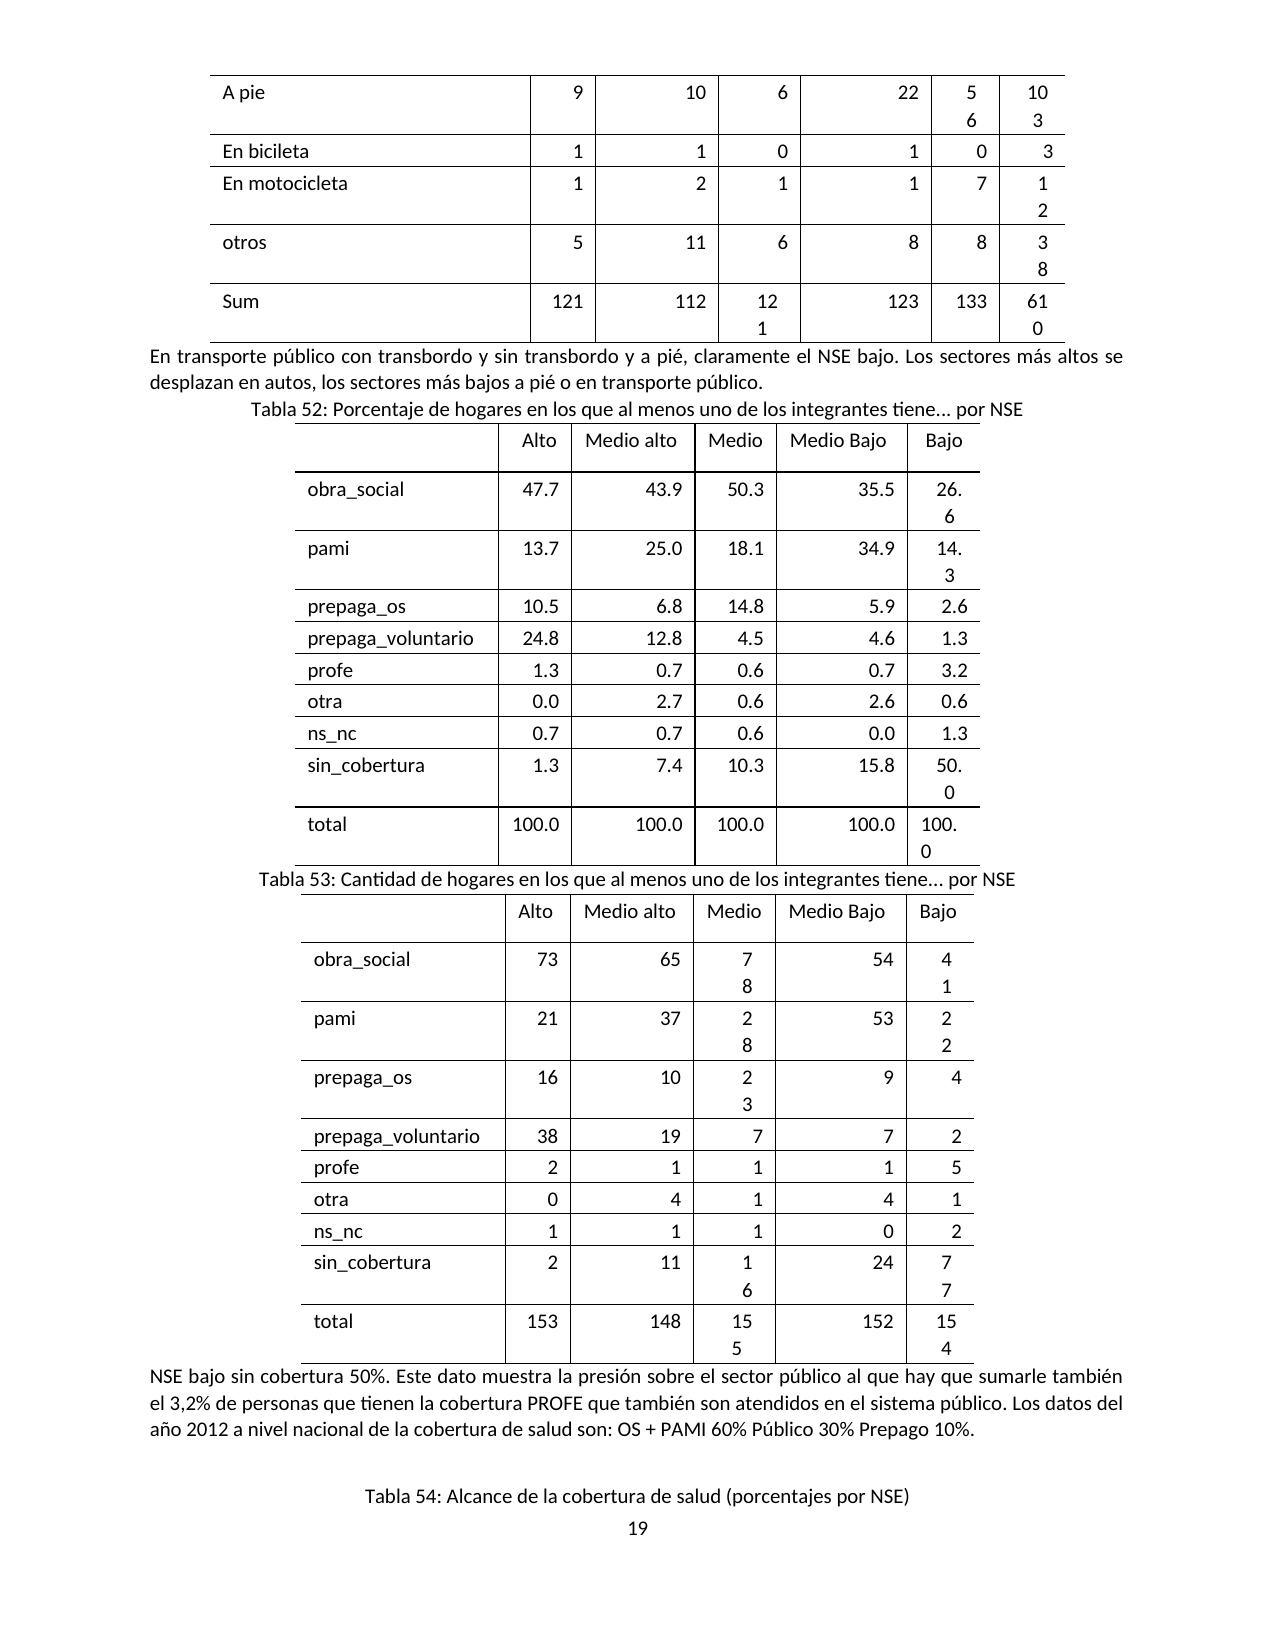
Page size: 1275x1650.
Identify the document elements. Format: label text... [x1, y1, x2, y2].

table_cell sin_cobertura [301, 1246, 505, 1304]
table_cell 148 [571, 1305, 693, 1363]
table_cell 24 [776, 1246, 906, 1304]
table_cell 7 [776, 1119, 906, 1150]
table_header Medio [694, 895, 775, 942]
text Tabla 52: Porcentaje de hogares en los que al menos uno de los integrantes tiene... por NSE [150, 396, 1125, 421]
table_cell 103 [1000, 76, 1065, 134]
table_cell 5 [907, 1151, 974, 1182]
table_cell 28 [694, 1002, 775, 1059]
table_cell 1 [907, 1183, 974, 1213]
table_cell En bicileta [210, 135, 530, 166]
table_cell 38 [506, 1119, 570, 1150]
table_cell ns_nc [301, 1214, 505, 1245]
table_cell 5.9 [777, 590, 907, 621]
table_cell 100.0 [572, 808, 694, 865]
table_cell 0 [506, 1183, 570, 1213]
table_cell 14.8 [696, 590, 776, 621]
text En transporte público con transbordo y sin transbordo y a pié, claramente el NSE bajo. Los sectores más altos se desplazan en autos, los sectores más bajos a pié o en transporte público. [149, 343, 1125, 395]
table_cell 2.7 [572, 685, 694, 716]
table_cell 121 [719, 284, 800, 342]
table_cell 11 [596, 225, 718, 283]
table_cell 4 [571, 1183, 693, 1213]
table_cell 22 [801, 76, 931, 134]
table_cell 100.0 [908, 808, 980, 865]
table_cell 1 [571, 1214, 693, 1245]
table_cell 4 [776, 1183, 906, 1213]
table_header [295, 424, 498, 471]
table_cell 1.3 [499, 749, 571, 806]
table_cell prepaga_os [301, 1061, 505, 1118]
table_cell 50.3 [696, 473, 776, 530]
table_cell obra_social [295, 473, 498, 530]
table_cell 73 [506, 943, 570, 1001]
table_cell otros [210, 225, 530, 283]
table_cell 100.0 [696, 808, 776, 865]
table_cell 1.3 [908, 717, 980, 747]
text Tabla 53: Cantidad de hogares en los que al menos uno de los integrantes tiene... por NSE [150, 866, 1125, 892]
table_cell profe [301, 1151, 505, 1182]
table_header Medio alto [572, 424, 694, 471]
table_cell 8 [932, 225, 999, 283]
table_cell 11 [571, 1246, 693, 1304]
table_cell 41 [907, 943, 974, 1001]
table_cell 6.8 [572, 590, 694, 621]
table_header Alto [499, 424, 571, 471]
table_cell 0.0 [499, 685, 571, 716]
table_cell 15.8 [777, 749, 907, 806]
table_cell 610 [1000, 284, 1065, 342]
table_cell 123 [801, 284, 931, 342]
table_cell prepaga_voluntario [295, 622, 498, 652]
table_cell 3.2 [908, 654, 980, 684]
table_cell 0.7 [572, 654, 694, 684]
table_cell 0 [776, 1214, 906, 1245]
table_cell 0.7 [572, 717, 694, 747]
table_cell 1 [571, 1151, 693, 1182]
table_cell 1 [719, 167, 800, 224]
table_cell prepaga_os [295, 590, 498, 621]
table_cell 4 [907, 1061, 974, 1118]
table_cell 133 [932, 284, 999, 342]
table_cell 8 [801, 225, 931, 283]
table_cell 2 [506, 1246, 570, 1304]
table_cell 112 [596, 284, 718, 342]
table_cell 56 [932, 76, 999, 134]
table_cell 10 [571, 1061, 693, 1118]
table_cell 53 [776, 1002, 906, 1059]
table_cell pami [301, 1002, 505, 1059]
text NSE bajo sin cobertura 50%. Este dato muestra la presión sobre el sector público al que hay que sumarle también el 3,2% de personas que tienen la cobertura PROFE que también son atendidos en el sistema público. Los datos del año 2012 a nivel nacional de la cobertura de salud son: OS + PAMI 60% Público 30% Prepago 10%. [149, 1364, 1125, 1441]
table_cell 78 [694, 943, 775, 1001]
table_cell 54 [776, 943, 906, 1001]
table_cell profe [295, 654, 498, 684]
table_cell 1 [531, 167, 595, 224]
table_header Medio [696, 424, 776, 471]
table_cell 0.6 [696, 654, 776, 684]
table_cell 1 [694, 1151, 775, 1182]
table_cell 1 [801, 135, 931, 166]
table_cell 3 [1000, 135, 1065, 166]
table_cell 0.6 [908, 685, 980, 716]
table_cell 26.6 [908, 473, 980, 530]
table_cell 25.0 [572, 531, 694, 589]
table_cell 2.6 [908, 590, 980, 621]
table_cell A pie [210, 76, 530, 134]
table_cell 2 [907, 1119, 974, 1150]
table_cell 9 [776, 1061, 906, 1118]
table_header [301, 895, 505, 942]
table_cell 22 [907, 1002, 974, 1059]
table_cell 100.0 [499, 808, 571, 865]
table_cell 2 [506, 1151, 570, 1182]
table_cell otra [295, 685, 498, 716]
table_cell 1 [596, 135, 718, 166]
table_cell 43.9 [572, 473, 694, 530]
table_cell 1.3 [908, 622, 980, 652]
table_cell 10.5 [499, 590, 571, 621]
table_cell 7 [932, 167, 999, 224]
table_cell pami [295, 531, 498, 589]
table_cell prepaga_voluntario [301, 1119, 505, 1150]
table_cell 7.4 [572, 749, 694, 806]
table_cell 47.7 [499, 473, 571, 530]
table_cell 21 [506, 1002, 570, 1059]
table_cell 154 [907, 1305, 974, 1363]
table_cell 153 [506, 1305, 570, 1363]
table_cell 65 [571, 943, 693, 1001]
table_cell 23 [694, 1061, 775, 1118]
table_cell 37 [571, 1002, 693, 1059]
table_cell 19 [571, 1119, 693, 1150]
table_cell 77 [907, 1246, 974, 1304]
table_cell 13.7 [499, 531, 571, 589]
table_cell 2 [596, 167, 718, 224]
table_cell 6 [719, 225, 800, 283]
table_cell sin_cobertura [295, 749, 498, 806]
table_header Medio Bajo [777, 424, 907, 471]
table_cell 1 [506, 1214, 570, 1245]
table_cell 4.6 [777, 622, 907, 652]
table_cell 12 [1000, 167, 1065, 224]
table_header Alto [506, 895, 570, 942]
table_cell 6 [719, 76, 800, 134]
table_cell 10.3 [696, 749, 776, 806]
table_cell 0.7 [499, 717, 571, 747]
table_cell En motocicleta [210, 167, 530, 224]
table_cell 9 [531, 76, 595, 134]
table_cell 1 [801, 167, 931, 224]
table_header Bajo [907, 895, 974, 942]
table_header Medio Bajo [776, 895, 906, 942]
table_cell 1 [694, 1183, 775, 1213]
table_cell 7 [694, 1119, 775, 1150]
table_cell 14.3 [908, 531, 980, 589]
table_cell 10 [596, 76, 718, 134]
table_cell 0.0 [777, 717, 907, 747]
table_cell 100.0 [777, 808, 907, 865]
table_cell 38 [1000, 225, 1065, 283]
table_cell 4.5 [696, 622, 776, 652]
table_cell 16 [694, 1246, 775, 1304]
table_cell 50.0 [908, 749, 980, 806]
table_cell ns_nc [295, 717, 498, 747]
table_cell otra [301, 1183, 505, 1213]
text Tabla 54: Alcance de la cobertura de salud (porcentajes por NSE) [150, 1484, 1125, 1509]
table_cell total [295, 808, 498, 865]
table_cell 0 [932, 135, 999, 166]
table_cell 1 [531, 135, 595, 166]
table_header Bajo [908, 424, 980, 471]
table_cell 1 [776, 1151, 906, 1182]
table_cell 34.9 [777, 531, 907, 589]
table_cell obra_social [301, 943, 505, 1001]
table_cell 121 [531, 284, 595, 342]
table_cell total [301, 1305, 505, 1363]
table_cell 35.5 [777, 473, 907, 530]
table_header Medio alto [571, 895, 693, 942]
table_cell 155 [694, 1305, 775, 1363]
table_cell 1 [694, 1214, 775, 1245]
table_cell 152 [776, 1305, 906, 1363]
table_cell 18.1 [696, 531, 776, 589]
table_cell 2 [907, 1214, 974, 1245]
table_cell 16 [506, 1061, 570, 1118]
table_cell 24.8 [499, 622, 571, 652]
table_cell 2.6 [777, 685, 907, 716]
table_cell 12.8 [572, 622, 694, 652]
table_cell 0 [719, 135, 800, 166]
table_cell Sum [210, 284, 530, 342]
table_cell 0.6 [696, 685, 776, 716]
table_cell 5 [531, 225, 595, 283]
table_cell 0.6 [696, 717, 776, 747]
table_cell 0.7 [777, 654, 907, 684]
table_cell 1.3 [499, 654, 571, 684]
